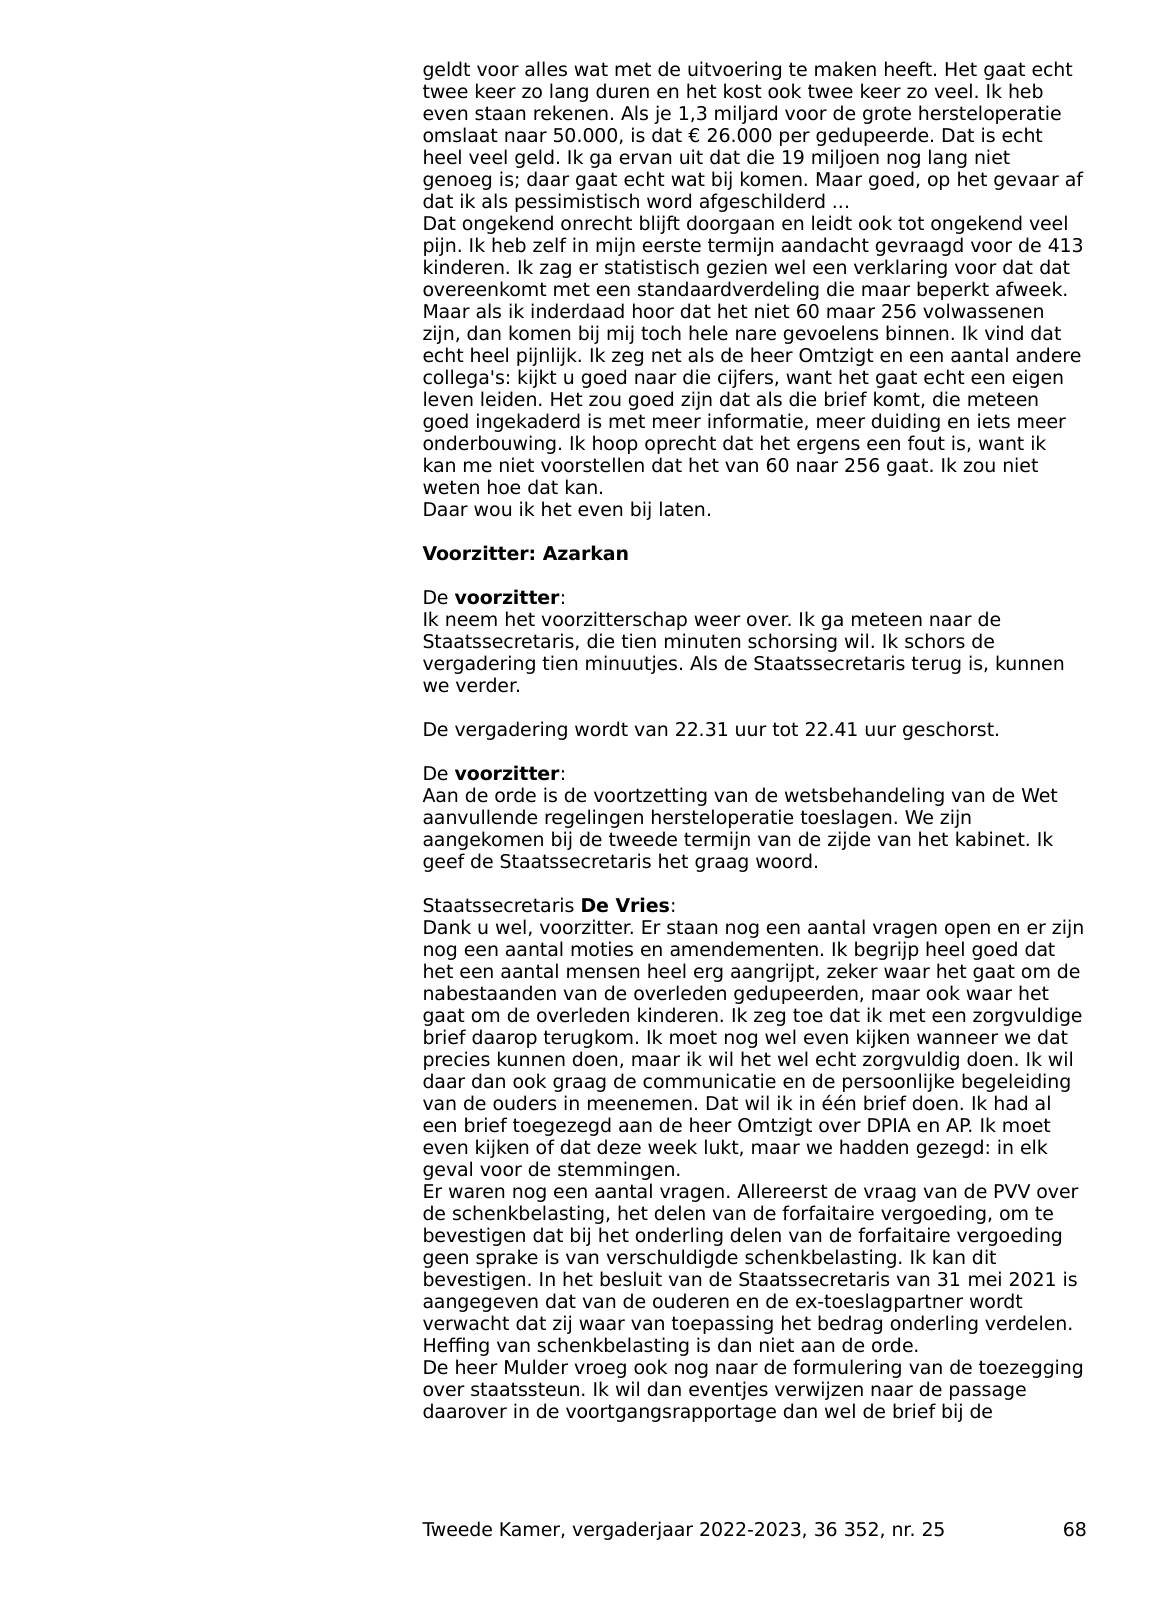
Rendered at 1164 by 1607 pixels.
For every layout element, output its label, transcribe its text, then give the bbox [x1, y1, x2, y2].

text Ik neem het voorzitterschap weer over. Ik ga meteen naar de Staatssecretaris, die tien minuten schorsing wil. Ik schors de vergadering tien minuutjes. Als de Staatssecretaris terug is, kunnen we verder. [422, 609, 1087, 697]
text De voorzitter: [422, 763, 1087, 785]
text De vergadering wordt van 22.31 uur tot 22.41 uur geschorst. [422, 719, 1087, 741]
text Dat ongekend onrecht blijft doorgaan en leidt ook tot ongekend veel pijn. Ik heb zelf in mijn eerste termijn aandacht gevraagd voor de 413 kinderen. Ik zag er statistisch gezien wel een verklaring voor dat dat overeenkomt met een standaardverdeling die maar beperkt afweek. Maar als ik inderdaad hoor dat het niet 60 maar 256 volwassenen zijn, dan komen bij mij toch hele nare gevoelens binnen. Ik vind dat echt heel pijnlijk. Ik zeg net als de heer Omtzigt en een aantal andere collega's: kijkt u goed naar die cijfers, want het gaat echt een eigen leven leiden. Het zou goed zijn dat als die brief komt, die meteen goed ingekaderd is met meer informatie, meer duiding en iets meer onderbouwing. Ik hoop oprecht dat het ergens een fout is, want ik kan me niet voorstellen dat het van 60 naar 256 gaat. Ik zou niet weten hoe dat kan. [422, 213, 1087, 499]
text Er waren nog een aantal vragen. Allereerst de vraag van de PVV over de schenkbelasting, het delen van de forfaitaire vergoeding, om te bevestigen dat bij het onderling delen van de forfaitaire vergoeding geen sprake is van verschuldigde schenkbelasting. Ik kan dit bevestigen. In het besluit van de Staatssecretaris van 31 mei 2021 is aangegeven dat van de ouderen en de ex-toeslagpartner wordt verwacht dat zij waar van toepassing het bedrag onderling verdelen. Heffing van schenkbelasting is dan niet aan de orde. [422, 1181, 1087, 1357]
text Dank u wel, voorzitter. Er staan nog een aantal vragen open en er zijn nog een aantal moties en amendementen. Ik begrijp heel goed dat het een aantal mensen heel erg aangrijpt, zeker waar het gaat om de nabestaanden van de overleden gedupeerden, maar ook waar het gaat om de overleden kinderen. Ik zeg toe dat ik met een zorgvuldige brief daarop terugkom. Ik moet nog wel even kijken wanneer we dat precies kunnen doen, maar ik wil het wel echt zorgvuldig doen. Ik wil daar dan ook graag de communicatie en de persoonlijke begeleiding van de ouders in meenemen. Dat wil ik in één brief doen. Ik had al een brief toegezegd aan de heer Omtzigt over DPIA en AP. Ik moet even kijken of dat deze week lukt, maar we hadden gezegd: in elk geval voor de stemmingen. [422, 917, 1087, 1181]
text Daar wou ik het even bij laten. [422, 499, 1087, 521]
text geldt voor alles wat met de uitvoering te maken heeft. Het gaat echt twee keer zo lang duren en het kost ook twee keer zo veel. Ik heb even staan rekenen. Als je 1,3 miljard voor de grote hersteloperatie omslaat naar 50.000, is dat € 26.000 per gedupeerde. Dat is echt heel veel geld. Ik ga ervan uit dat die 19 miljoen nog lang niet genoeg is; daar gaat echt wat bij komen. Maar goed, op het gevaar af dat ik als pessimistisch word afgeschilderd ... [422, 59, 1087, 213]
text Staatssecretaris De Vries: [422, 895, 1087, 917]
text De heer Mulder vroeg ook nog naar de formulering van de toezegging over staatssteun. Ik wil dan eventjes verwijzen naar de passage daarover in de voortgangsrapportage dan wel de brief bij de [422, 1357, 1087, 1423]
text De voorzitter: [422, 587, 1087, 609]
text Voorzitter: Azarkan [422, 543, 1087, 565]
text Aan de orde is de voortzetting van de wetsbehandeling van de Wet aanvullende regelingen hersteloperatie toeslagen. We zijn aangekomen bij de tweede termijn van de zijde van het kabinet. Ik geef de Staatssecretaris het graag woord. [422, 785, 1087, 873]
